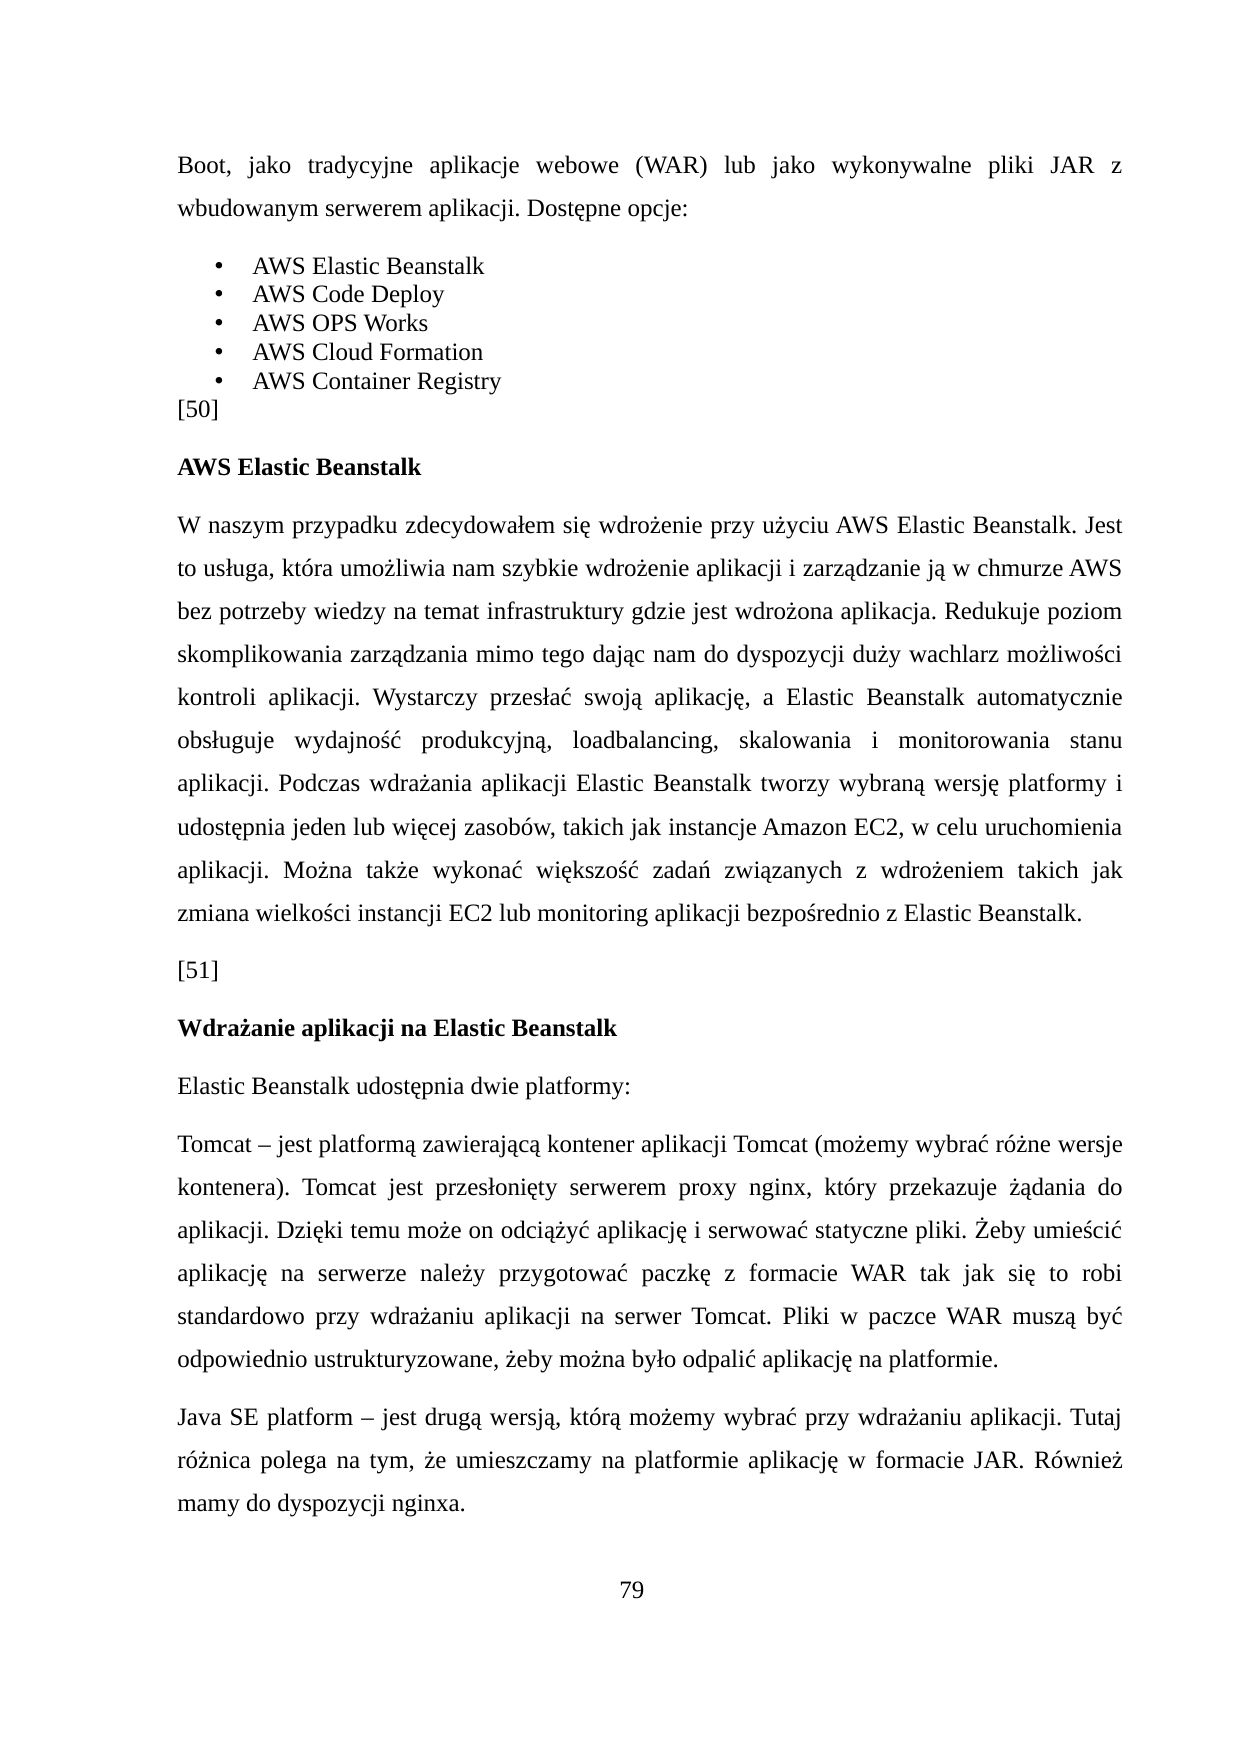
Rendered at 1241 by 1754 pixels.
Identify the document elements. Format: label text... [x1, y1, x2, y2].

list AWS Container Registry [214, 366, 1123, 394]
text [50] [177, 394, 1123, 423]
text Elastic Beanstalk udostępnia dwie platformy: [177, 1071, 1123, 1100]
list AWS OPS Works [214, 308, 1123, 337]
list AWS Cloud Formation [214, 337, 1123, 366]
text Wdrażanie aplikacji na Elastic Beanstalk [177, 1013, 1123, 1042]
list AWS Code Deploy [214, 279, 1123, 308]
list AWS Elastic Beanstalk [214, 251, 1123, 279]
text W naszym przypadku zdecydowałem się wdrożenie przy użyciu AWS Elastic Beanstalk. Jest to usługa, która umożliwia nam szybkie wdrożenie aplikacji i zarządzanie ją w chmurze AWS bez potrzeby wiedzy na temat infrastruktury gdzie jest wdrożona aplikacja. Redukuje poziom skomplikowania zarządzania mimo tego dając nam do dyspozycji duży wachlarz możliwości kontroli aplikacji. Wystarczy przesłać swoją aplikację, a Elastic Beanstalk automatycznie obsługuje wydajność produkcyjną, loadbalancing, skalowania i monitorowania stanu aplikacji. Podczas wdrażania aplikacji Elastic Beanstalk tworzy wybraną wersję platformy i udostępnia jeden lub więcej zasobów, takich jak instancje Amazon EC2, w celu uruchomienia aplikacji. Można także wykonać większość zadań związanych z wdrożeniem takich jak zmiana wielkości instancji EC2 lub monitoring aplikacji bezpośrednio z Elastic Beanstalk. [177, 510, 1123, 927]
text Tomcat – jest platformą zawierającą kontener aplikacji Tomcat (możemy wybrać różne wersje kontenera). Tomcat jest przesłonięty serwerem proxy nginx, który przekazuje żądania do aplikacji. Dzięki temu może on odciążyć aplikację i serwować statyczne pliki. Żeby umieścić aplikację na serwerze należy przygotować paczkę z formacie WAR tak jak się to robi standardowo przy wdrażaniu aplikacji na serwer Tomcat. Pliki w paczce WAR muszą być odpowiednio ustrukturyzowane, żeby można było odpalić aplikację na platformie. [177, 1129, 1123, 1373]
text [51] [177, 956, 1123, 984]
text AWS Elastic Beanstalk [177, 452, 1123, 481]
text Boot, jako tradycyjne aplikacje webowe (WAR) lub jako wykonywalne pliki JAR z wbudowanym serwerem aplikacji. Dostępne opcje: [177, 150, 1123, 222]
text Java SE platform – jest drugą wersją, którą możemy wybrać przy wdrażaniu aplikacji. Tutaj różnica polega na tym, że umieszczamy na platformie aplikację w formacie JAR. Również mamy do dyspozycji nginxa. [177, 1402, 1123, 1517]
